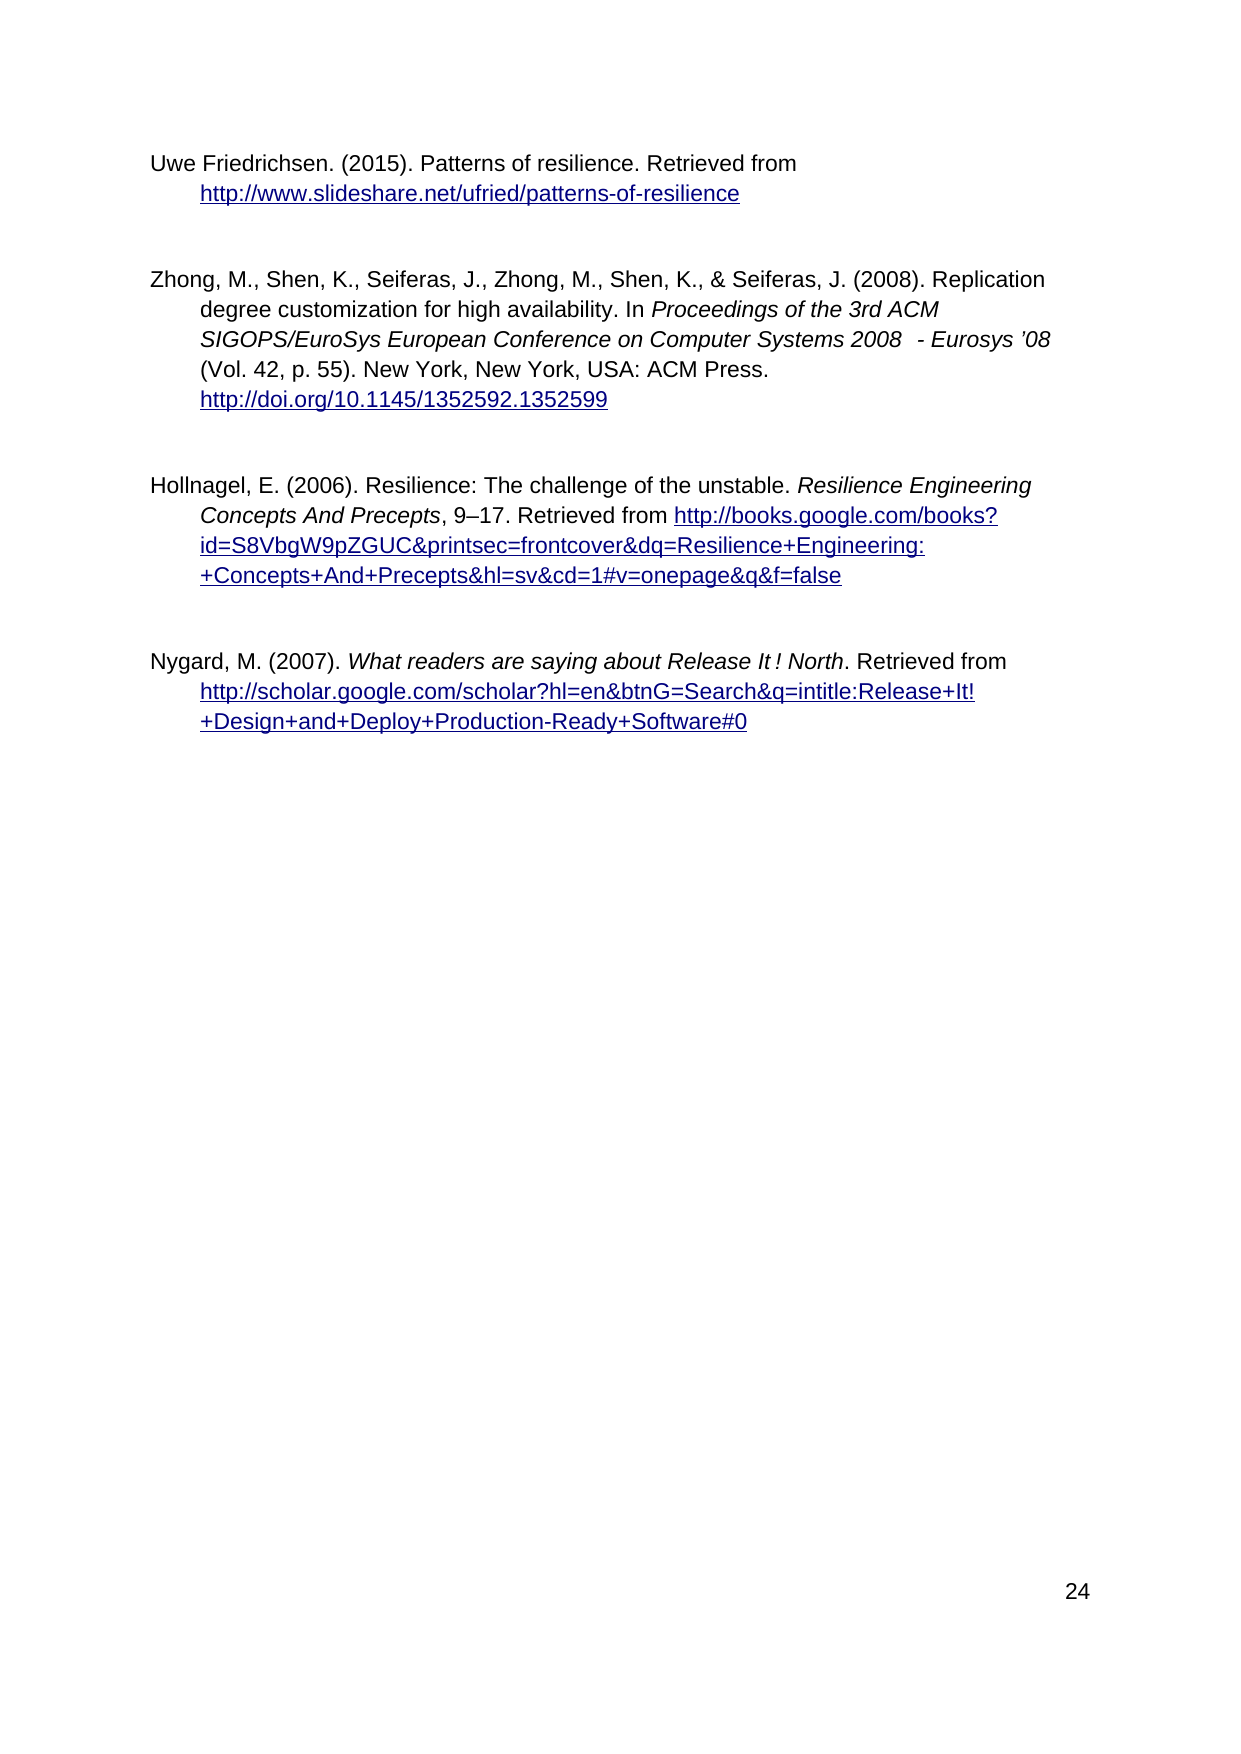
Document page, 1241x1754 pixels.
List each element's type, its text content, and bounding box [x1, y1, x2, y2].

text Hollnagel, E. (2006). Resilience: The challenge of the unstable. Resilience Engineering Concepts And Precepts, 9–17. Retrieved from http://books.google.com/books?id=S8VbgW9pZGUC&printsec=frontcover&dq=Resilience+Engineering:+Concepts+And+Precepts&hl=sv&cd=1#v=onepage&q&f=false [150, 472, 1090, 589]
text Zhong, M., Shen, K., Seiferas, J., Zhong, M., Shen, K., & Seiferas, J. (2008). Replication degree customization for high availability. In Proceedings of the 3rd ACM SIGOPS/EuroSys European Conference on Computer Systems 2008 - Eurosys ’08 (Vol. 42, p. 55). New York, New York, USA: ACM Press. http://doi.org/10.1145/1352592.1352599 [150, 266, 1090, 413]
text Nygard, M. (2007). What readers are saying about Release It ! North. Retrieved from http://scholar.google.com/scholar?hl=en&btnG=Search&q=intitle:Release+It!+Design+and+Deploy+Production-Ready+Software#0 [150, 648, 1090, 735]
text Uwe Friedrichsen. (2015). Patterns of resilience. Retrieved from http://www.slideshare.net/ufried/patterns-of-resilience [150, 150, 1090, 207]
